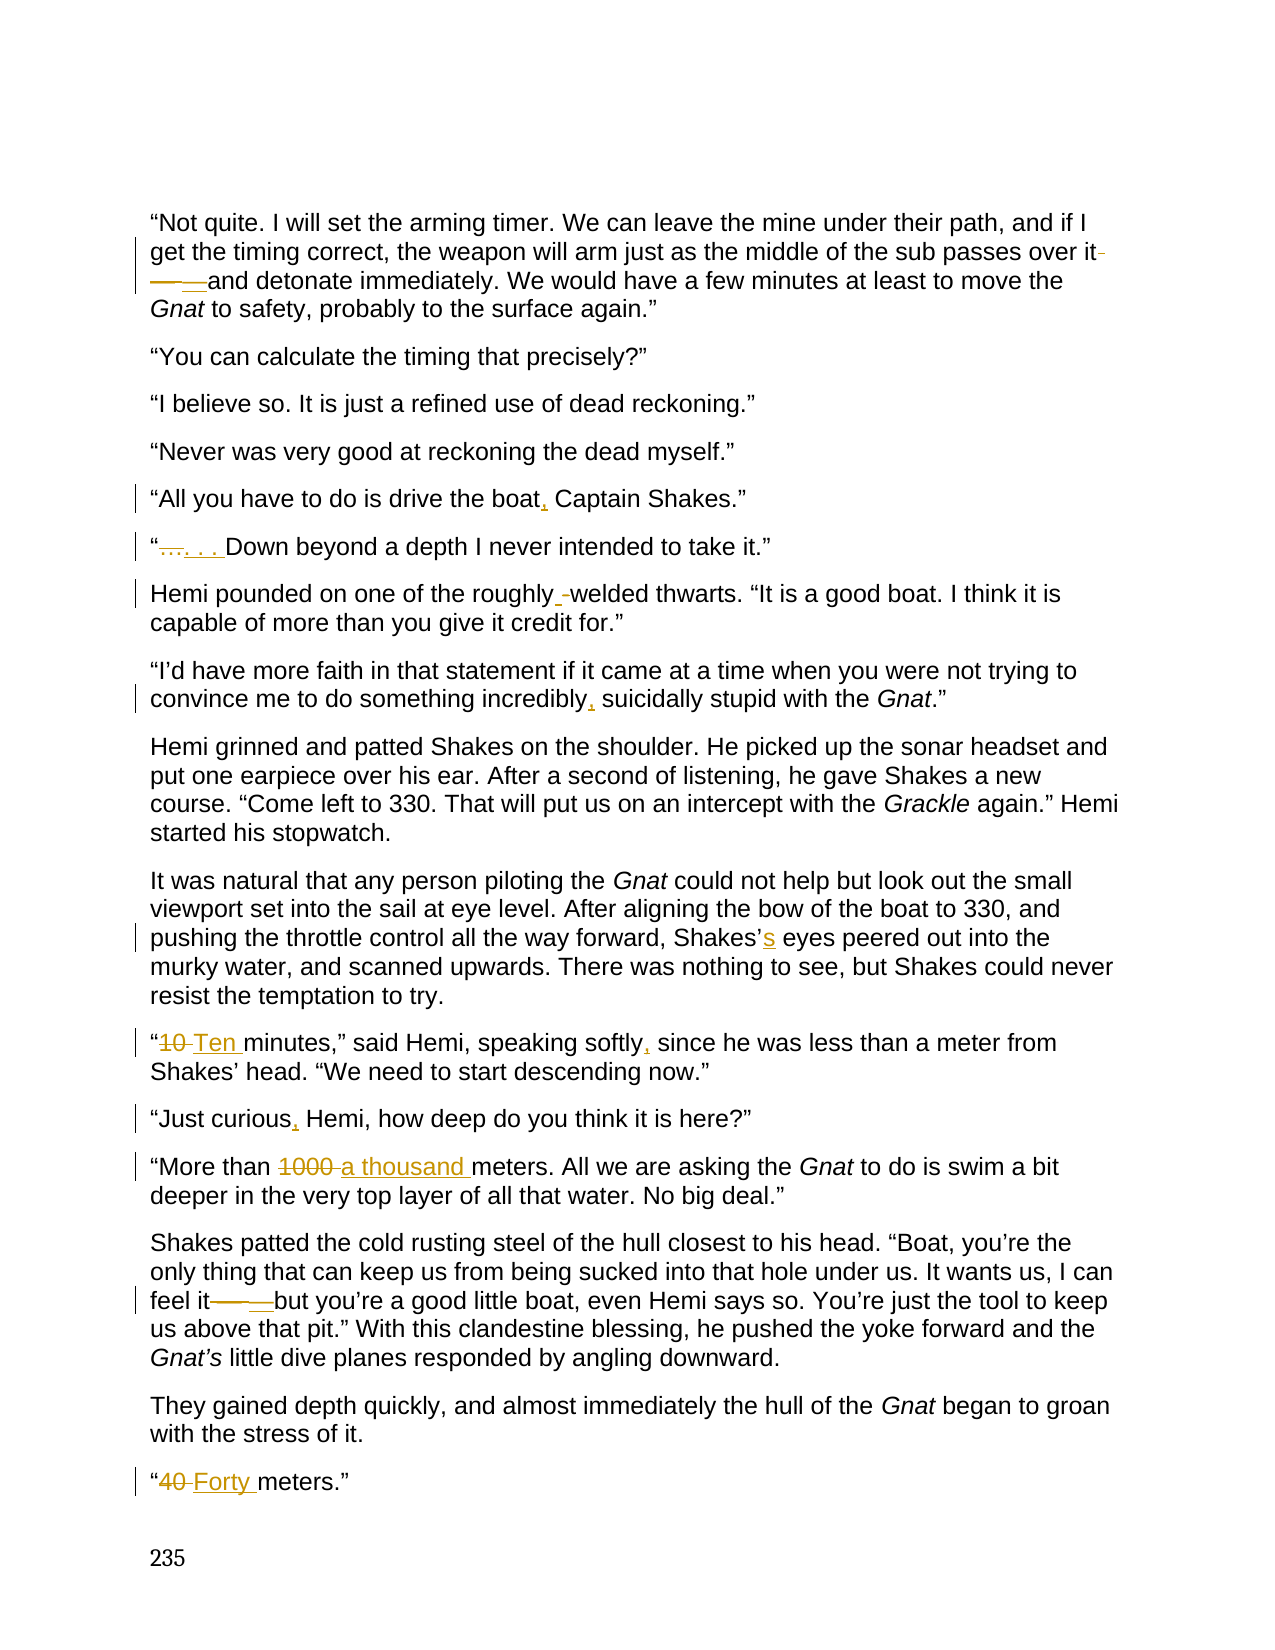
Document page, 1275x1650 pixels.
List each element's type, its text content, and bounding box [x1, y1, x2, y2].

text “Forty meters.” [150, 1467, 1125, 1496]
text Hemi pounded on one of the roughly welded thwarts. “It is a good boat. I think it is capable of more than you give it credit for.” [150, 579, 1125, 637]
text “Ten minutes,” said Hemi, speaking softly, since he was less than a meter from Shakes’ head. “We need to start descending now.” [150, 1028, 1125, 1086]
text “Never was very good at reckoning the dead myself.” [150, 437, 1125, 466]
text “Just curious, Hemi, how deep do you think it is here?” [150, 1104, 1125, 1133]
text “All you have to do is drive the boat, Captain Shakes.” [150, 484, 1125, 513]
text Shakes patted the cold rusting steel of the hull closest to his head. “Boat, you’re the only thing that can keep us from being sucked into that hole under us. It wants us, I can feel it—but you’re a good little boat, even Hemi says so. You’re just the tool to keep us above that pit.” With this clandestine blessing, he pushed the yoke forward and the Gnat’s little dive planes responded by angling downward. [150, 1228, 1125, 1372]
text “More than a thousand meters. All we are asking the Gnat to do is swim a bit deeper in the very top layer of all that water. No big deal.” [150, 1152, 1125, 1209]
text Hemi grinned and patted Shakes on the shoulder. He picked up the sonar headset and put one earpiece over his ear. After a second of listening, he gave Shakes a new course. “Come left to 330. That will put us on an intercept with the Grackle again.” Hemi started his stopwatch. [150, 732, 1125, 847]
text “I believe so. It is just a refined use of dead reckoning.” [150, 389, 1125, 418]
text It was natural that any person piloting the Gnat could not help but look out the small viewport set into the sail at eye level. After aligning the bow of the boat to 330, and pushing the throttle control all the way forward, Shakes’s eyes peered out into the murky water, and scanned upwards. There was nothing to see, but Shakes could never resist the temptation to try. [150, 866, 1125, 1009]
text They gained depth quickly, and almost immediately the hull of the Gnat began to groan with the stress of it. [150, 1391, 1125, 1448]
text “I’d have more faith in that statement if it came at a time when you were not trying to convince me to do something incredibly, suicidally stupid with the Gnat.” [150, 656, 1125, 713]
text “. . . Down beyond a depth I never intended to take it.” [150, 532, 1125, 561]
text “Not quite. I will set the arming timer. We can leave the mine under their path, and if I get the timing correct, the weapon will arm just as the middle of the sub passes over it—and detonate immediately. We would have a few minutes at least to move the Gnat to safety, probably to the surface again.” [150, 208, 1125, 323]
text “You can calculate the timing that precisely?” [150, 342, 1125, 371]
